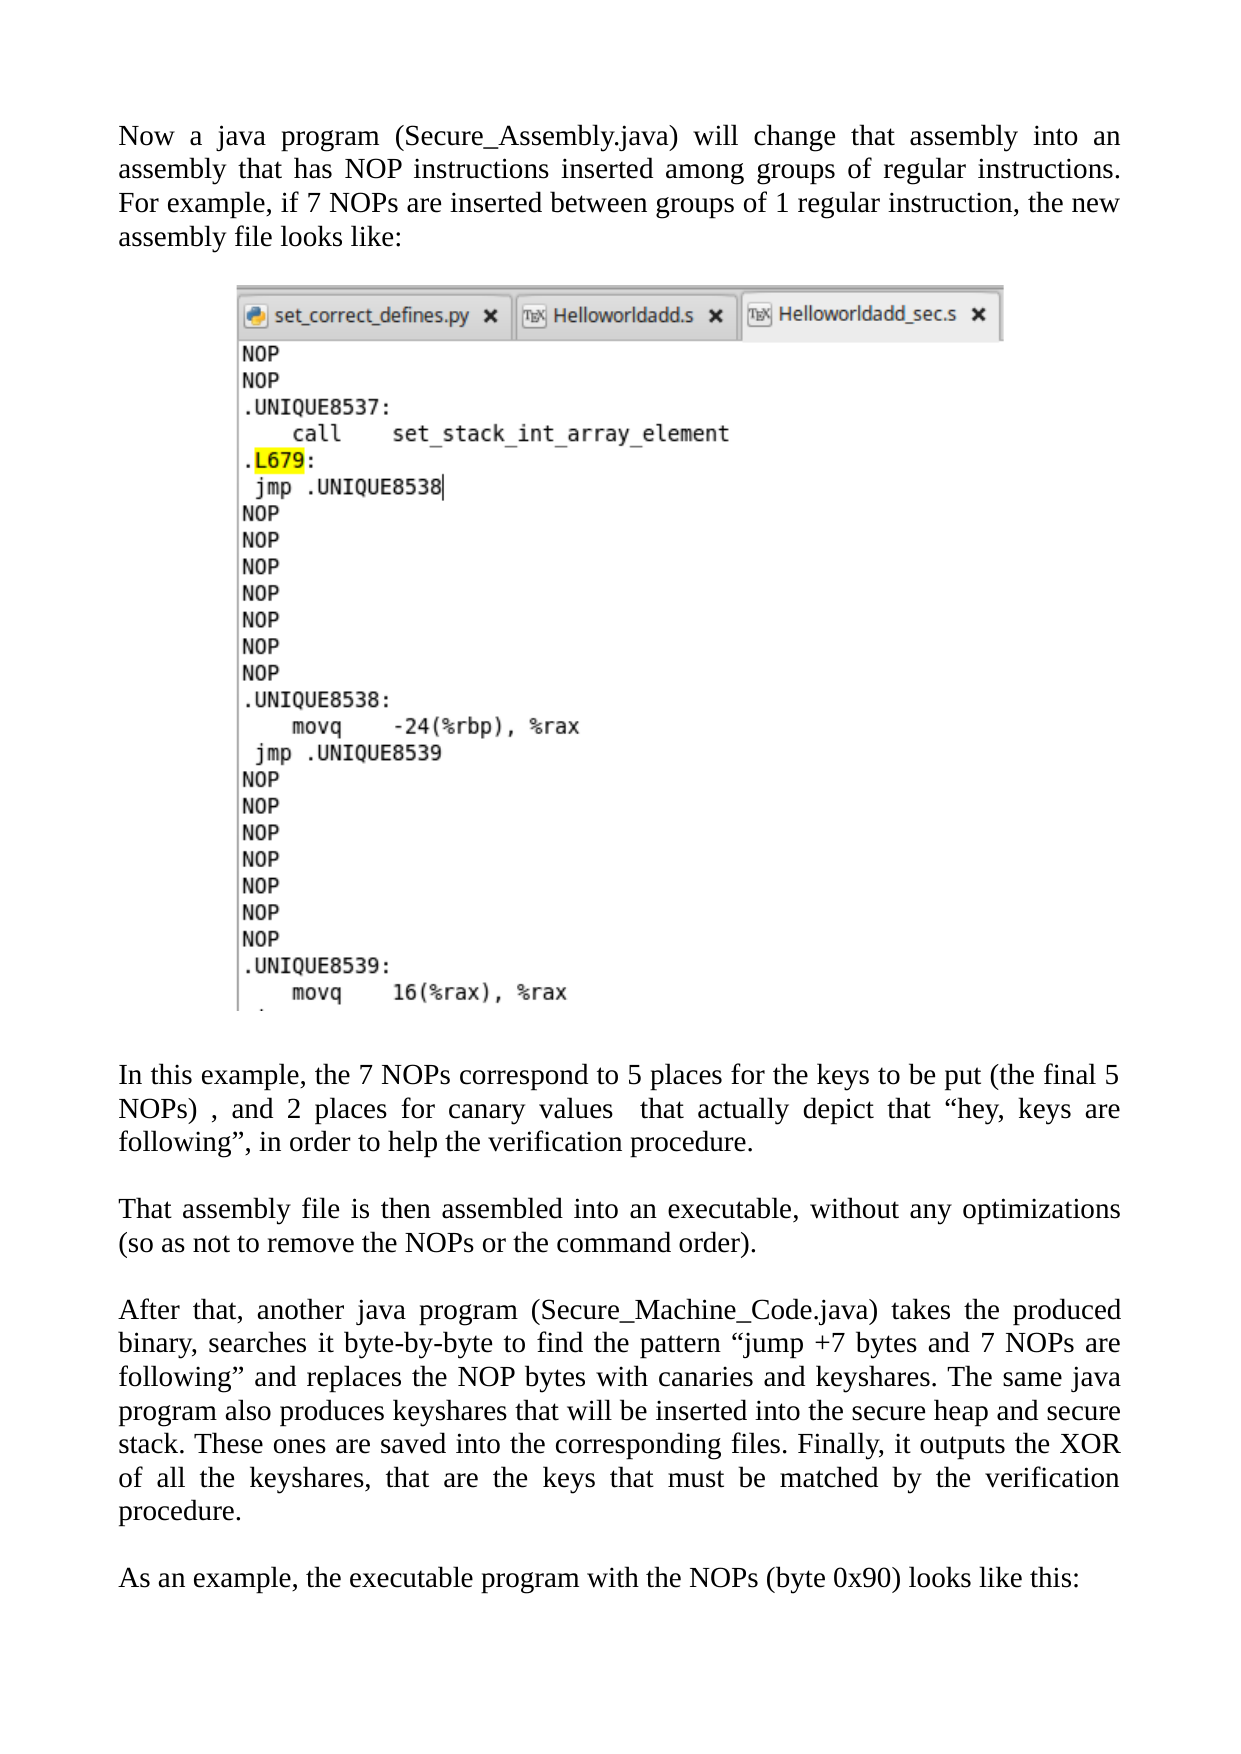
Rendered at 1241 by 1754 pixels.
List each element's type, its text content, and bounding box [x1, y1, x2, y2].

picture [236, 285, 1004, 1011]
text Now a java program (Secure_Assembly.java) will change that assembly into an assembly that has NOP instructions inserted among groups of regular instructions. For example, if 7 NOPs are inserted between groups of 1 regular instruction, the new assembly file looks like: [118, 118, 1122, 252]
text After that, another java program (Secure_Machine_Code.java) takes the produced binary, searches it byte-by-byte to find the pattern “jump +7 bytes and 7 NOPs are following” and replaces the NOP bytes with canaries and keyshares. The same java program also produces keyshares that will be inserted into the secure heap and secure stack. These ones are saved into the corresponding files. Finally, it outputs the XOR of all the keyshares, that are the keys that must be matched by the verification procedure. [118, 1292, 1122, 1527]
text That assembly file is then assembled into an executable, without any optimizations (so as not to remove the NOPs or the command order). [118, 1191, 1122, 1258]
text As an example, the executable program with the NOPs (byte 0x90) looks like this: [118, 1560, 1122, 1594]
text In this example, the 7 NOPs correspond to 5 places for the keys to be put (the final 5 NOPs) , and 2 places for canary values that actually depict that “hey, keys are following”, in order to help the verification procedure. [118, 1057, 1122, 1158]
